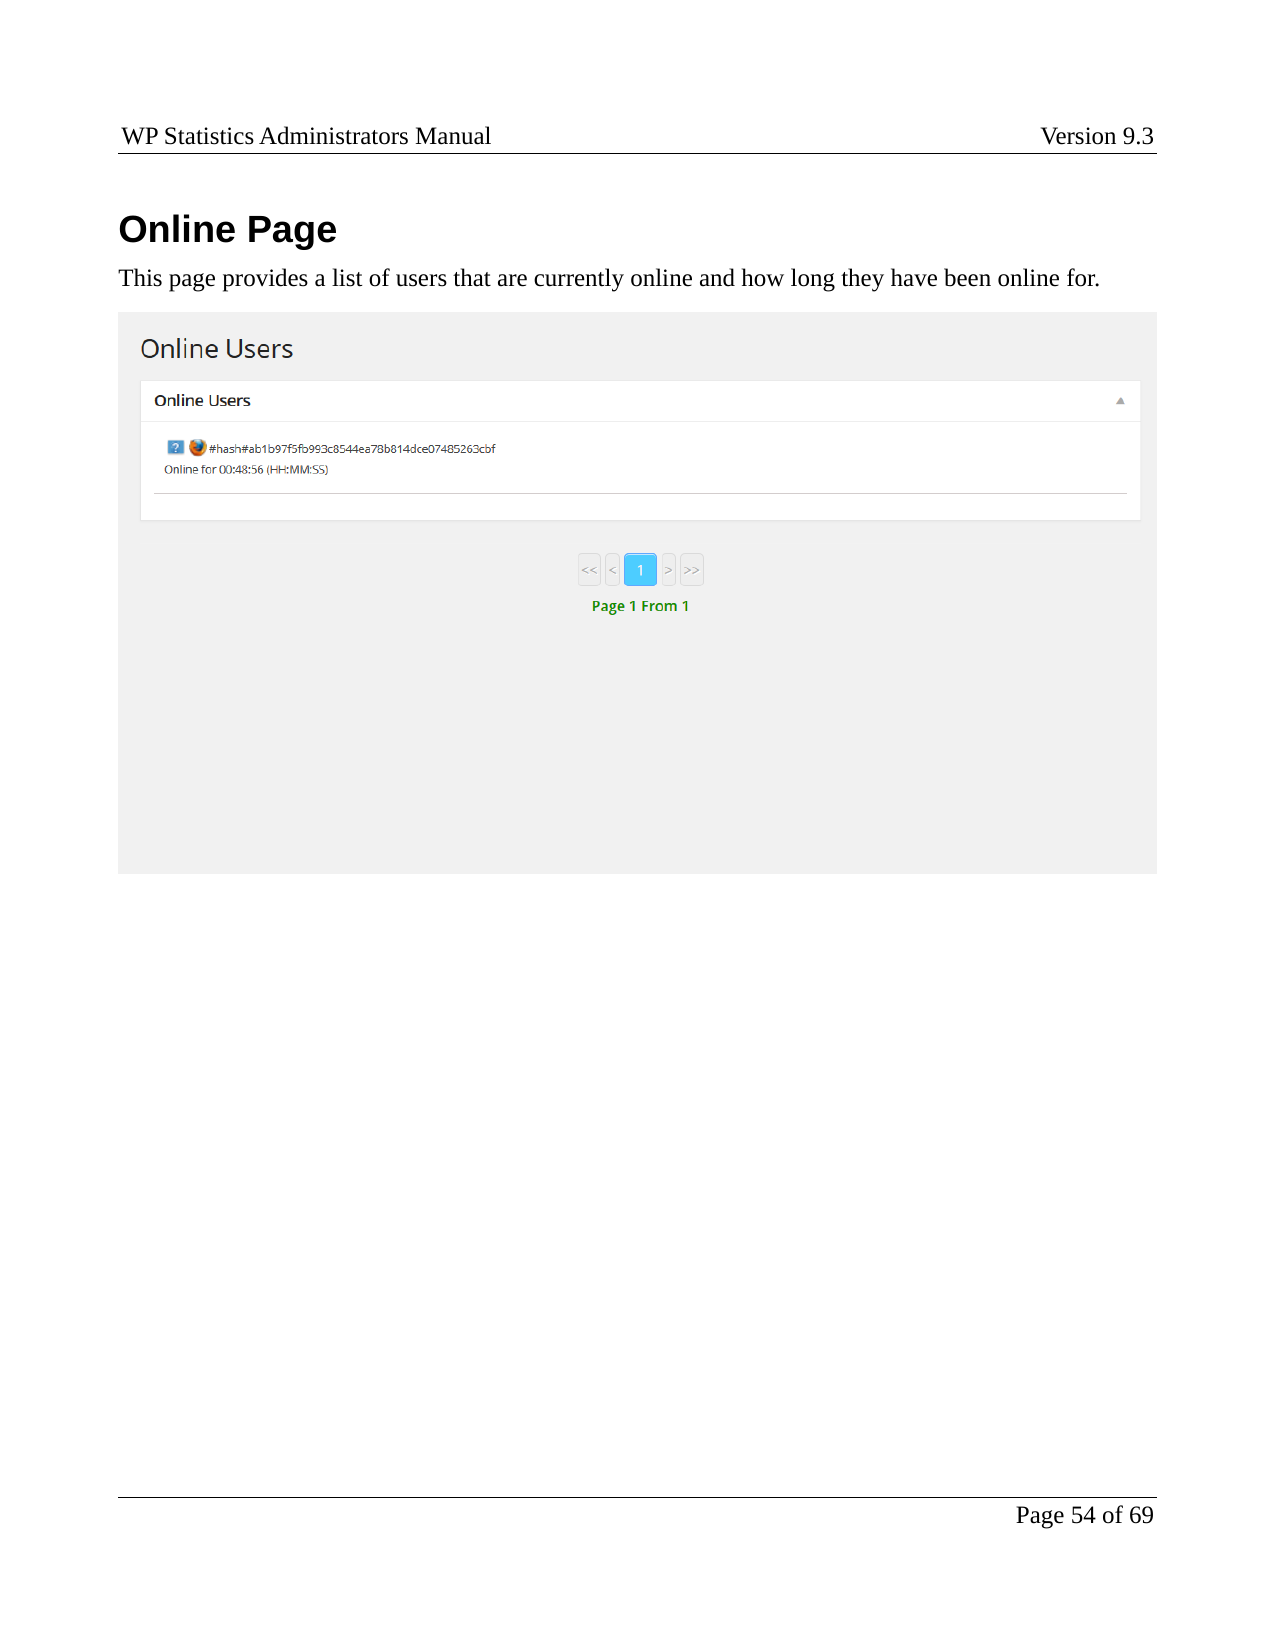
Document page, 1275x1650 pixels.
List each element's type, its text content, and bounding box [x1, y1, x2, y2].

picture [118, 312, 1157, 874]
subtitle Online Page [118, 207, 1157, 251]
text This page provides a list of users that are currently online and how long they have been online for. [118, 263, 1157, 292]
